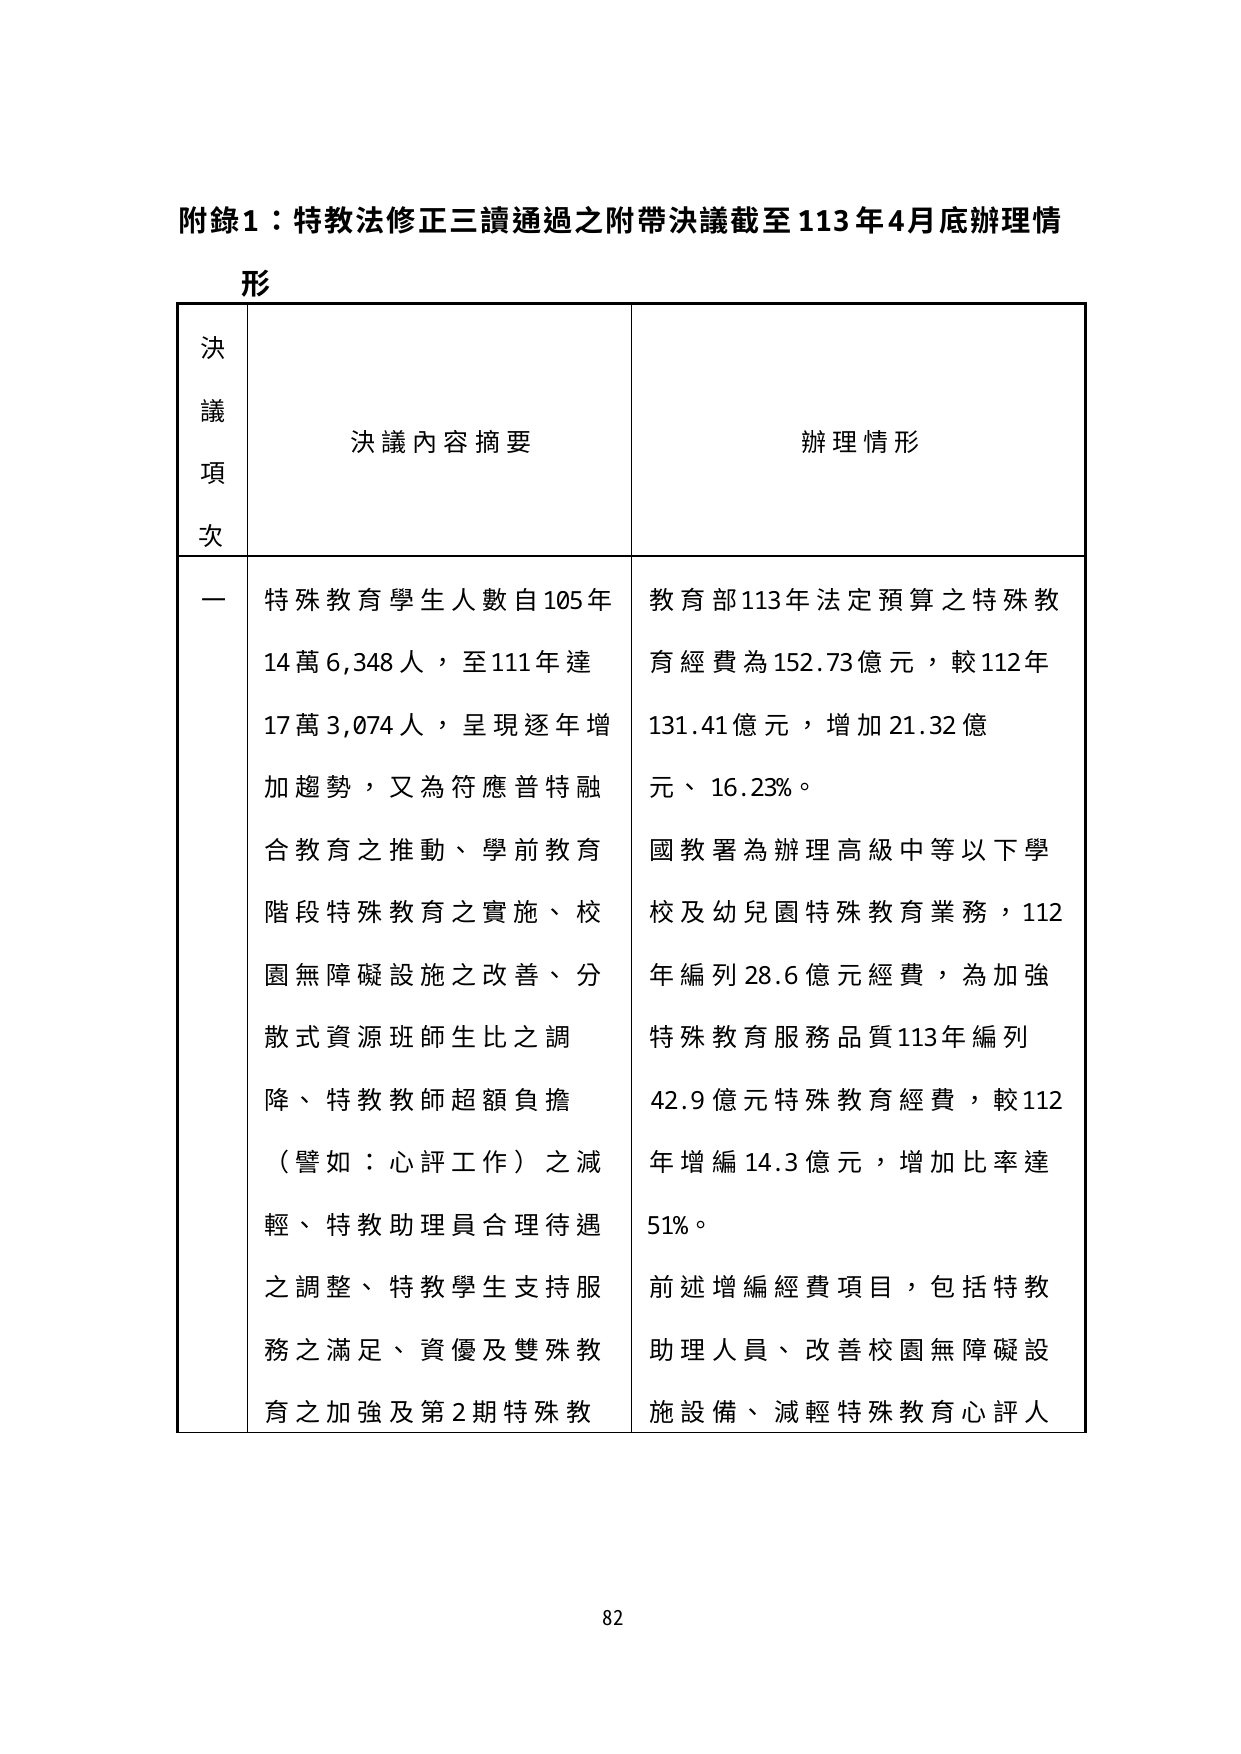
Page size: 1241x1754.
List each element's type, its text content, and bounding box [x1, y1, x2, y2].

table_cell 教育部113年法定預算之特殊教育經費為152.73億元，較112年131.41億元，增加21.32億元、16.23%。 國教署為辦理高級中等以下學校及幼兒園特殊教育業務，112年編列28.6億元經費，為加強特殊教育服務品質113年編列42.9億元特殊教育經費，較112年增編14.3億元，增加比率達51%。 前述增編經費項目，包括特教助理人員、改善校園無障礙設施設備、減輕特殊教育心評人 [632, 557, 1084, 1432]
table_cell 特殊教育學生人數自105年14萬6,348人，至111年達17萬3,074人，呈現逐年增加趨勢，又為符應普特融合教育之推動、學前教育階段特殊教育之實施、校園無障礙設施之改善、分散式資源班師生比之調降、特教教師超額負擔（譬如：心評工作）之減輕、特教助理員合理待遇之調整、特教學生支持服務之滿足、資優及雙殊教育之加強及第2期特殊教 [248, 557, 631, 1432]
table_cell 一 [179, 557, 247, 1432]
table_header 決議項次 [179, 305, 247, 555]
text 附錄1：特教法修正三讀通過之附帶決議截至113年4月底辦理情形 [177, 177, 1063, 302]
table_header 決議內容摘要 [248, 305, 631, 555]
table_header 辦理情形 [632, 305, 1084, 555]
